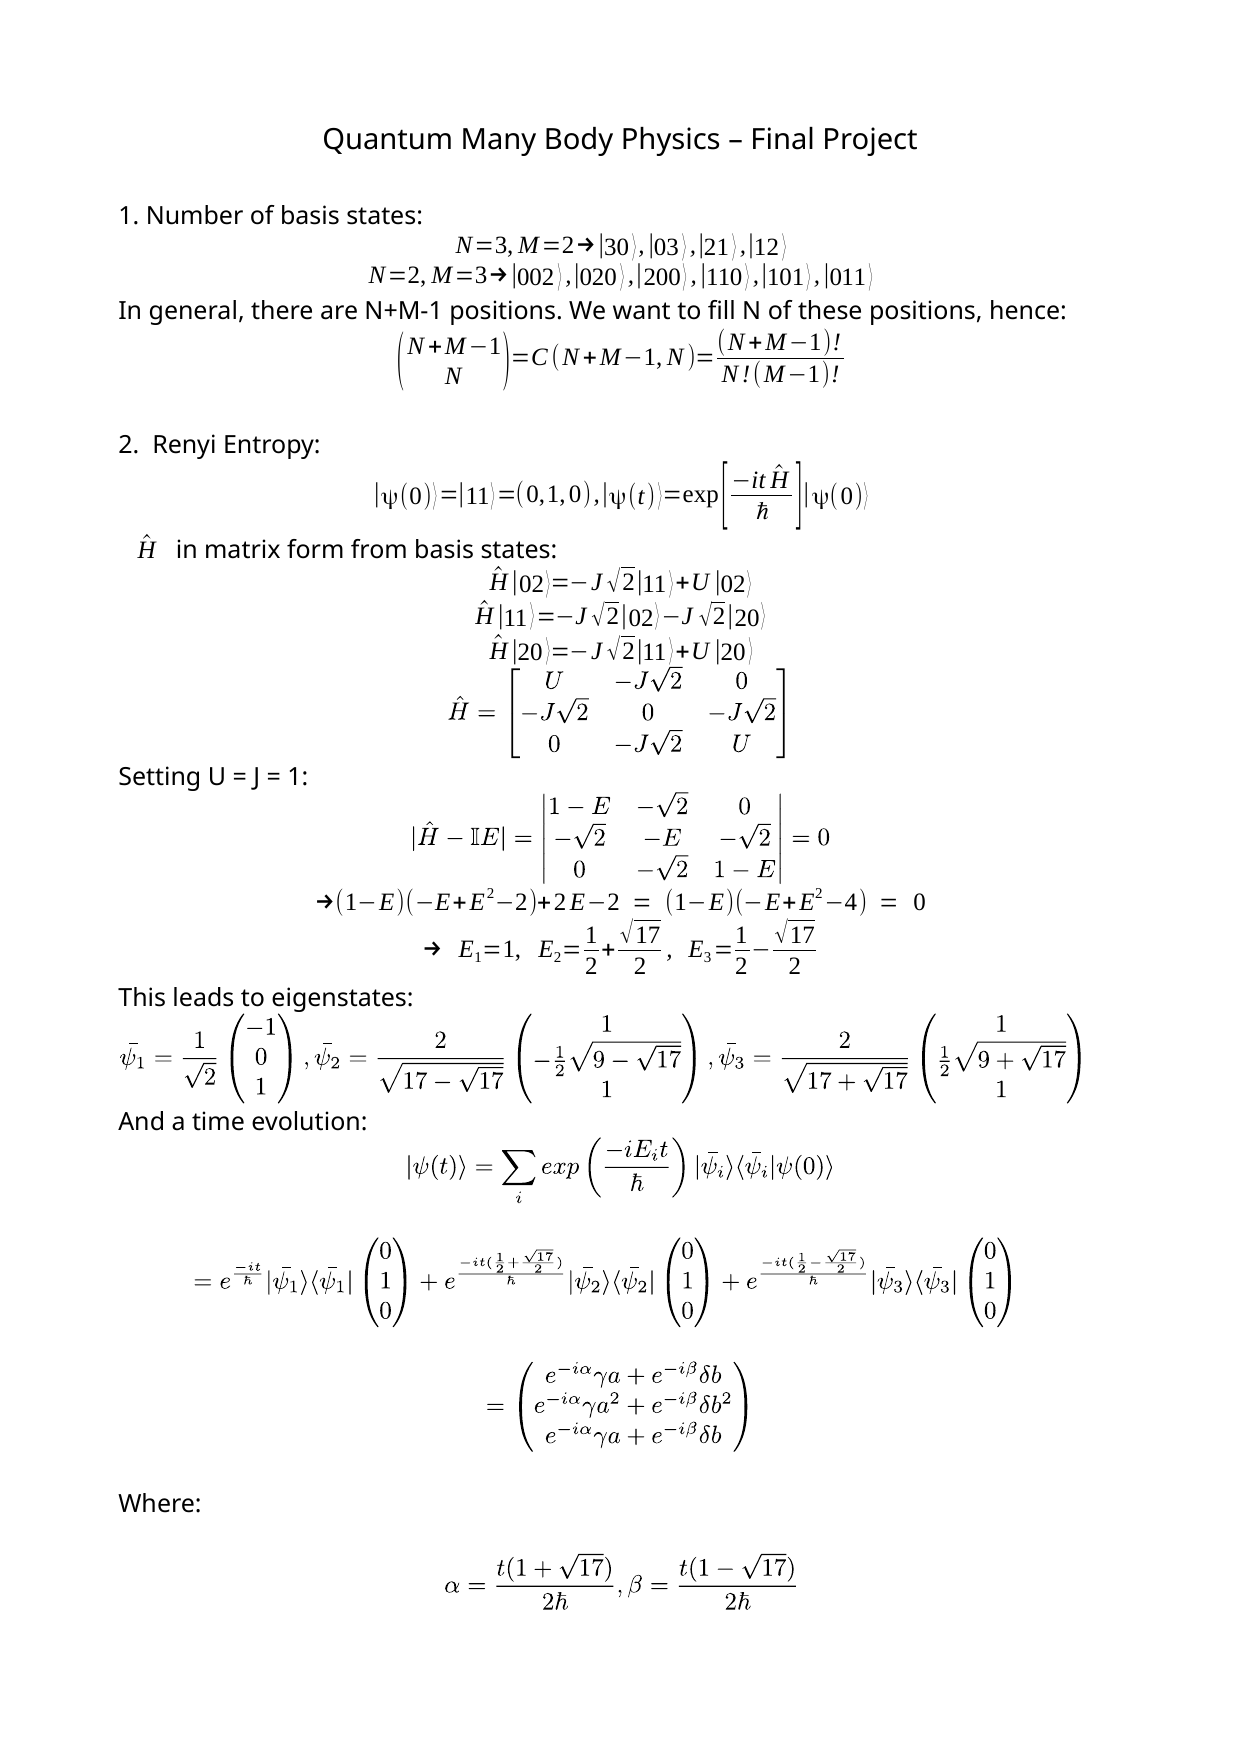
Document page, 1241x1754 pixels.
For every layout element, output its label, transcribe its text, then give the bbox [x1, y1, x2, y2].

text In general, there are N+M-1 positions. We want to fill N of these positions, hence: [118, 293, 1122, 327]
text in matrix form from basis states: [118, 531, 1122, 566]
text 1. Number of basis states: [118, 197, 1122, 232]
text 2. Renyi Entropy: [118, 426, 1122, 460]
text And a time evolution: [118, 1103, 1122, 1137]
text This leads to eigenstates: [118, 979, 1122, 1014]
text Quantum Many Body Physics – Final Project [118, 118, 1122, 158]
text Setting U = J = 1: [118, 758, 1122, 792]
text Where: [118, 1486, 1122, 1520]
